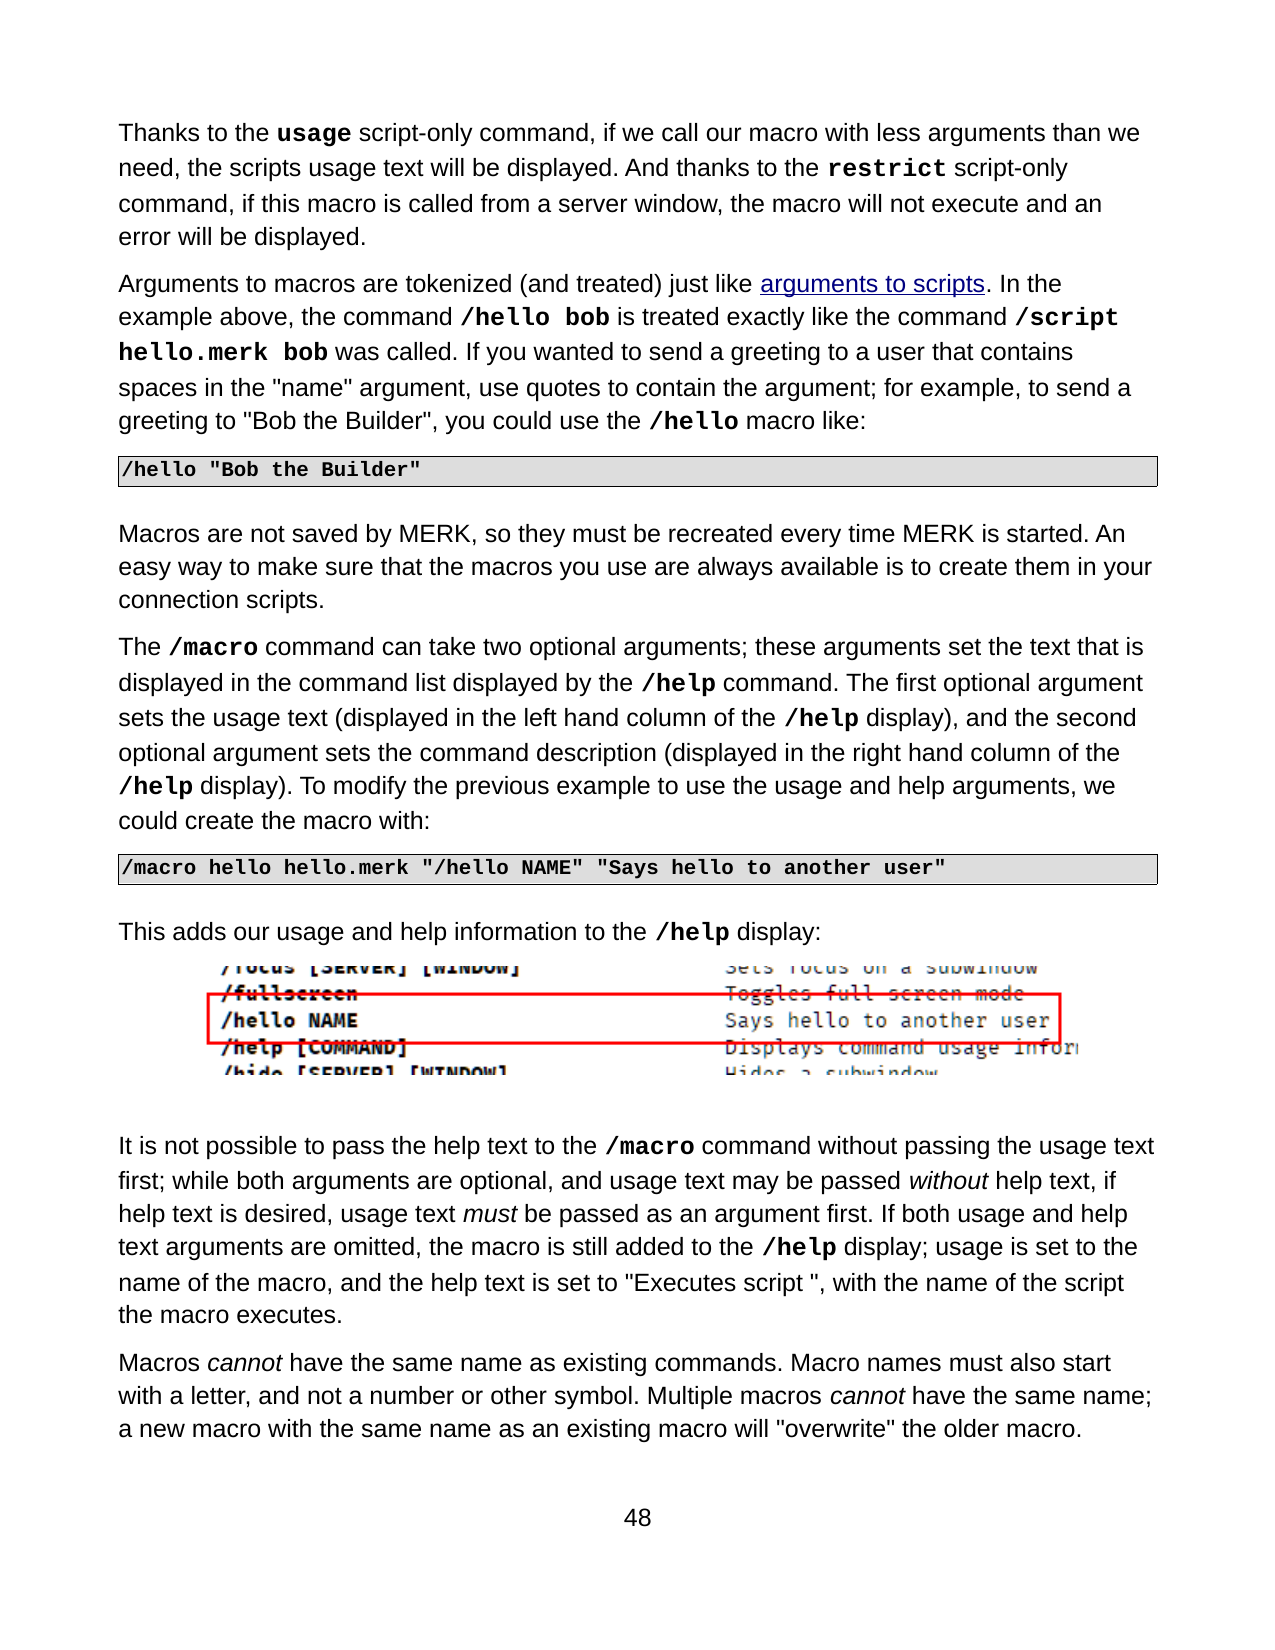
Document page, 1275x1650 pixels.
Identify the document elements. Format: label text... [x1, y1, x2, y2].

text Thanks to the usage script-only command, if we call our macro with less arguments than we need, the scripts usage text will be displayed. And thanks to the restrict script-only command, if this macro is called from a server window, the macro will not execute and an error will be displayed. [118, 118, 1157, 250]
text Macros are not saved by MERK, so they must be recreated every time MERK is started. An easy way to make sure that the macros you use are always available is to create them in your connection scripts. [118, 487, 1157, 613]
text Arguments to macros are tokenized (and treated) just like arguments to scripts. In the example above, the command /hello bob is treated exactly like the command /script hello.merk bob was called. If you wanted to send a greeting to a user that contains spaces in the "name" argument, use quotes to contain the argument; for example, to send a greeting to "Bob the Builder", you could use the /hello macro like: [118, 269, 1157, 437]
text It is not possible to pass the help text to the /macro command without passing the usage text first; while both arguments are optional, and usage text may be passed without help text, if help text is desired, usage text must be passed as an argument first. If both usage and help text arguments are omitted, the macro is still added to the /help display; usage is set to the name of the macro, and the help text is set to "Executes script ", with the name of the script the macro executes. [118, 967, 1157, 1329]
table_header /macro hello hello.merk "/hello NAME" "Says hello to another user" [119, 855, 1157, 883]
table_header /hello "Bob the Builder" [119, 457, 1157, 486]
text The /macro command can take two optional arguments; these arguments set the text that is displayed in the command list displayed by the /help command. The first optional argument sets the usage text (displayed in the left hand column of the /help display), and the second optional argument sets the command description (displayed in the right hand column of the /help display). To modify the previous example to use the usage and help arguments, we could create the macro with: [118, 632, 1157, 835]
text Macros cannot have the same name as existing commands. Macro names must also start with a letter, and not a number or other symbol. Multiple macros cannot have the same name; a new macro with the same name as an existing macro will "overwrite" the older macro. [118, 1348, 1157, 1443]
text This adds our usage and help information to the /help display: [118, 885, 1157, 948]
picture [196, 966, 1079, 1075]
